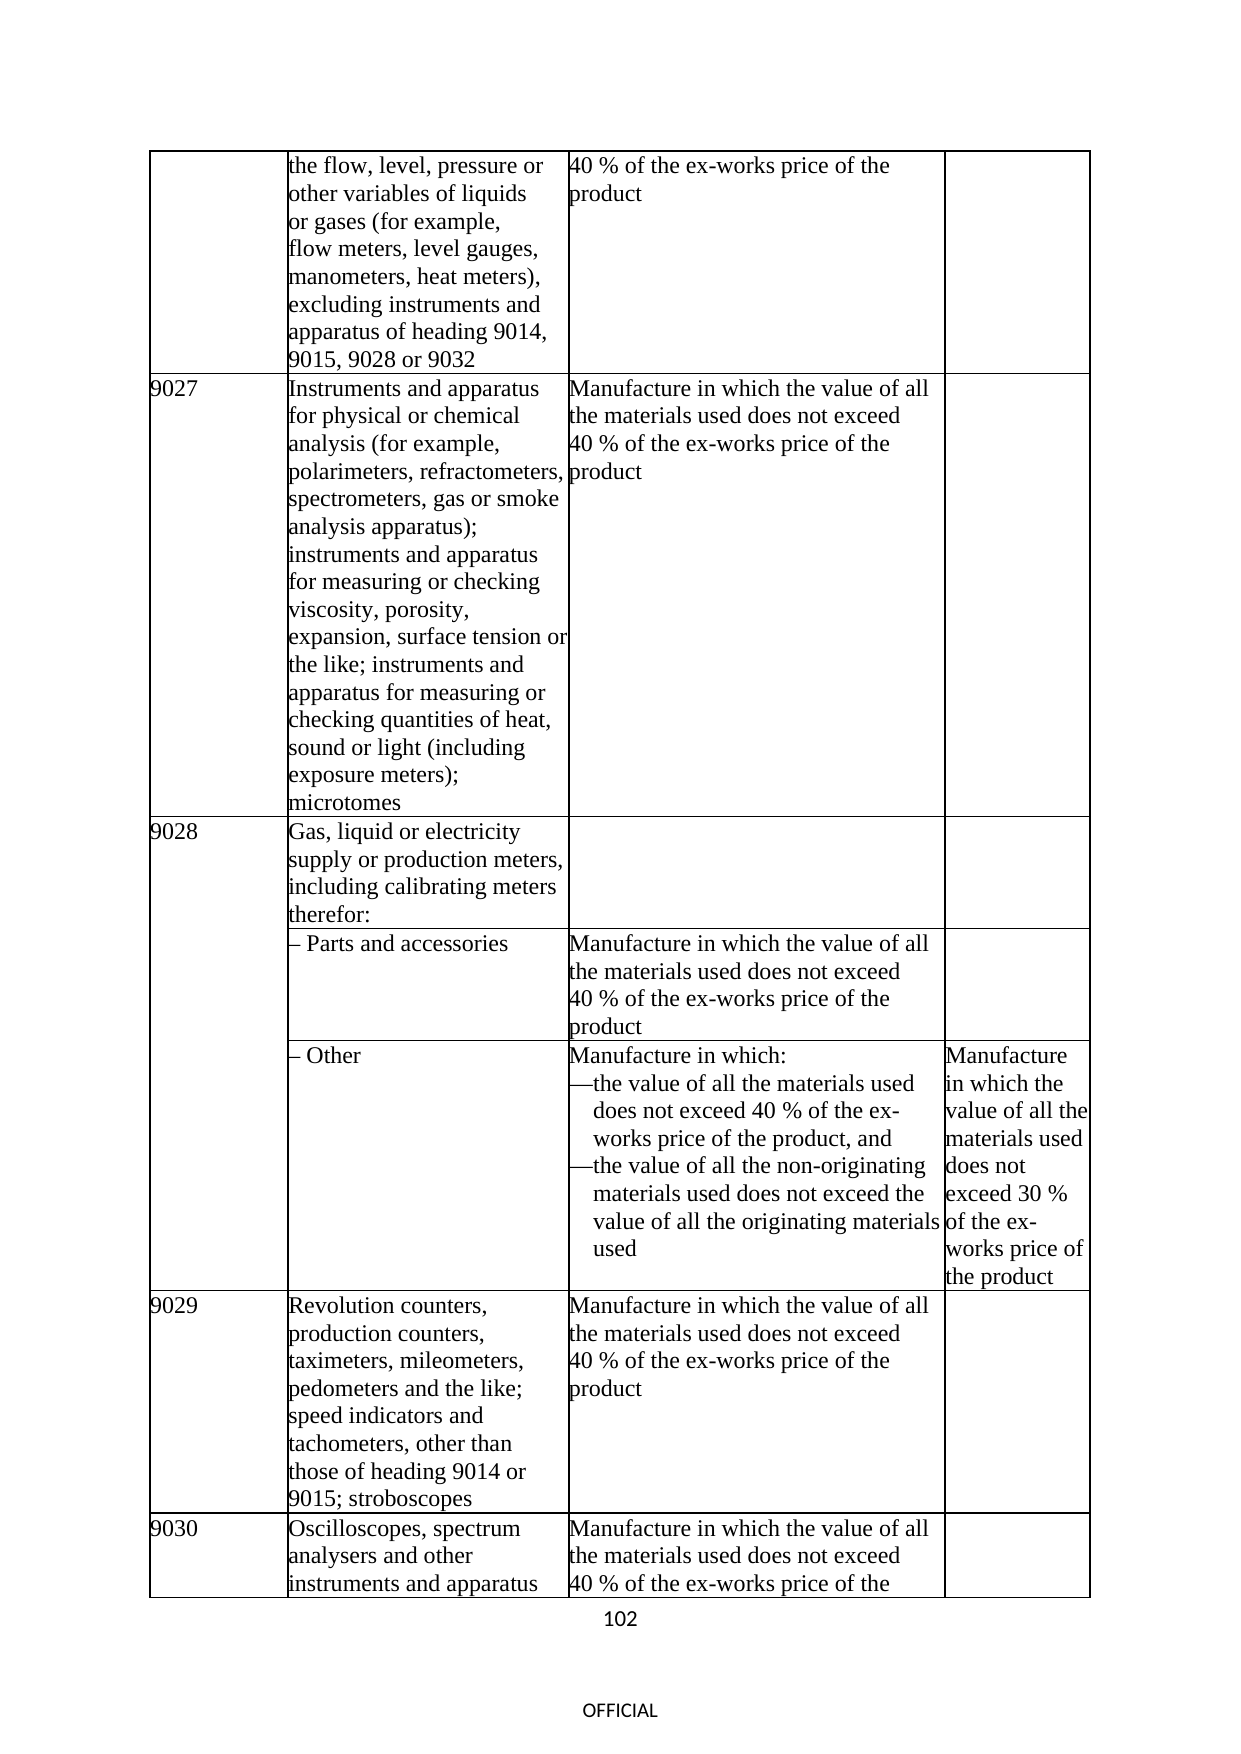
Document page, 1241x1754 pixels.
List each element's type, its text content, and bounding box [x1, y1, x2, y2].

table_cell [946, 374, 1089, 816]
table_header the value of all the materials used does not exceed 40 % of the ex-works price of the product, and [593, 1069, 944, 1152]
table_cell – Other [289, 1041, 568, 1289]
table_cell Gas, liquid or electricity supply or production meters, including calibrating meters therefor: [289, 817, 568, 928]
table_cell 40 % of the ex-works price of the product [570, 152, 944, 372]
table_cell Manufacture in which the value of all the materials used does not exceed 40 % of the ex-works price of the product [570, 374, 944, 816]
table_cell [946, 817, 1089, 928]
table_cell Manufacture in which: [570, 1041, 944, 1069]
table_cell – Parts and accessories [289, 929, 568, 1039]
table_cell Revolution counters, production counters, taximeters, mileometers, pedometers and the like; speed indicators and tachometers, other than those of heading 9014 or 9015; stroboscopes [289, 1291, 568, 1512]
table_header — [570, 1069, 593, 1152]
table_cell [570, 1262, 944, 1289]
table_cell Oscilloscopes, spectrum analysers and other instruments and apparatus [289, 1514, 568, 1596]
table_cell 9030 [151, 1514, 287, 1596]
table_cell Manufacture in which the value of all the materials used does not exceed 40 % of the ex-works price of the [570, 1514, 944, 1596]
table_cell [946, 929, 1089, 1039]
table_cell 9028 [151, 817, 287, 1289]
table_cell the flow, level, pressure or other variables of liquids or gases (for example, flow meters, level gauges, manometers, heat meters), excluding instruments and apparatus of heading 9014, 9015, 9028 or 9032 [289, 152, 568, 372]
table_cell [151, 152, 287, 372]
table_cell Manufacture in which the value of all the materials used does not exceed 40 % of the ex-works price of the product [570, 929, 944, 1039]
table_header — [570, 1152, 593, 1262]
table_cell [946, 1291, 1089, 1512]
table_cell 9029 [151, 1291, 287, 1512]
table_cell Manufacture in which the value of all the materials used does not exceed 30 % of the ex-works price of the product [946, 1041, 1089, 1289]
table_cell [946, 152, 1089, 372]
table_cell [946, 1514, 1089, 1596]
table_cell Instruments and apparatus for physical or chemical analysis (for example, polarimeters, refractometers, spectrometers, gas or smoke analysis apparatus); instruments and apparatus for measuring or checking viscosity, porosity, expansion, surface tension or the like; instruments and apparatus for measuring or checking quantities of heat, sound or light (including exposure meters); microtomes [289, 374, 568, 816]
table_cell Manufacture in which the value of all the materials used does not exceed 40 % of the ex-works price of the product [570, 1291, 944, 1512]
table_header the value of all the non-originating materials used does not exceed the value of all the originating materials used [593, 1152, 944, 1262]
table_cell 9027 [151, 374, 287, 816]
table_cell [570, 817, 944, 928]
